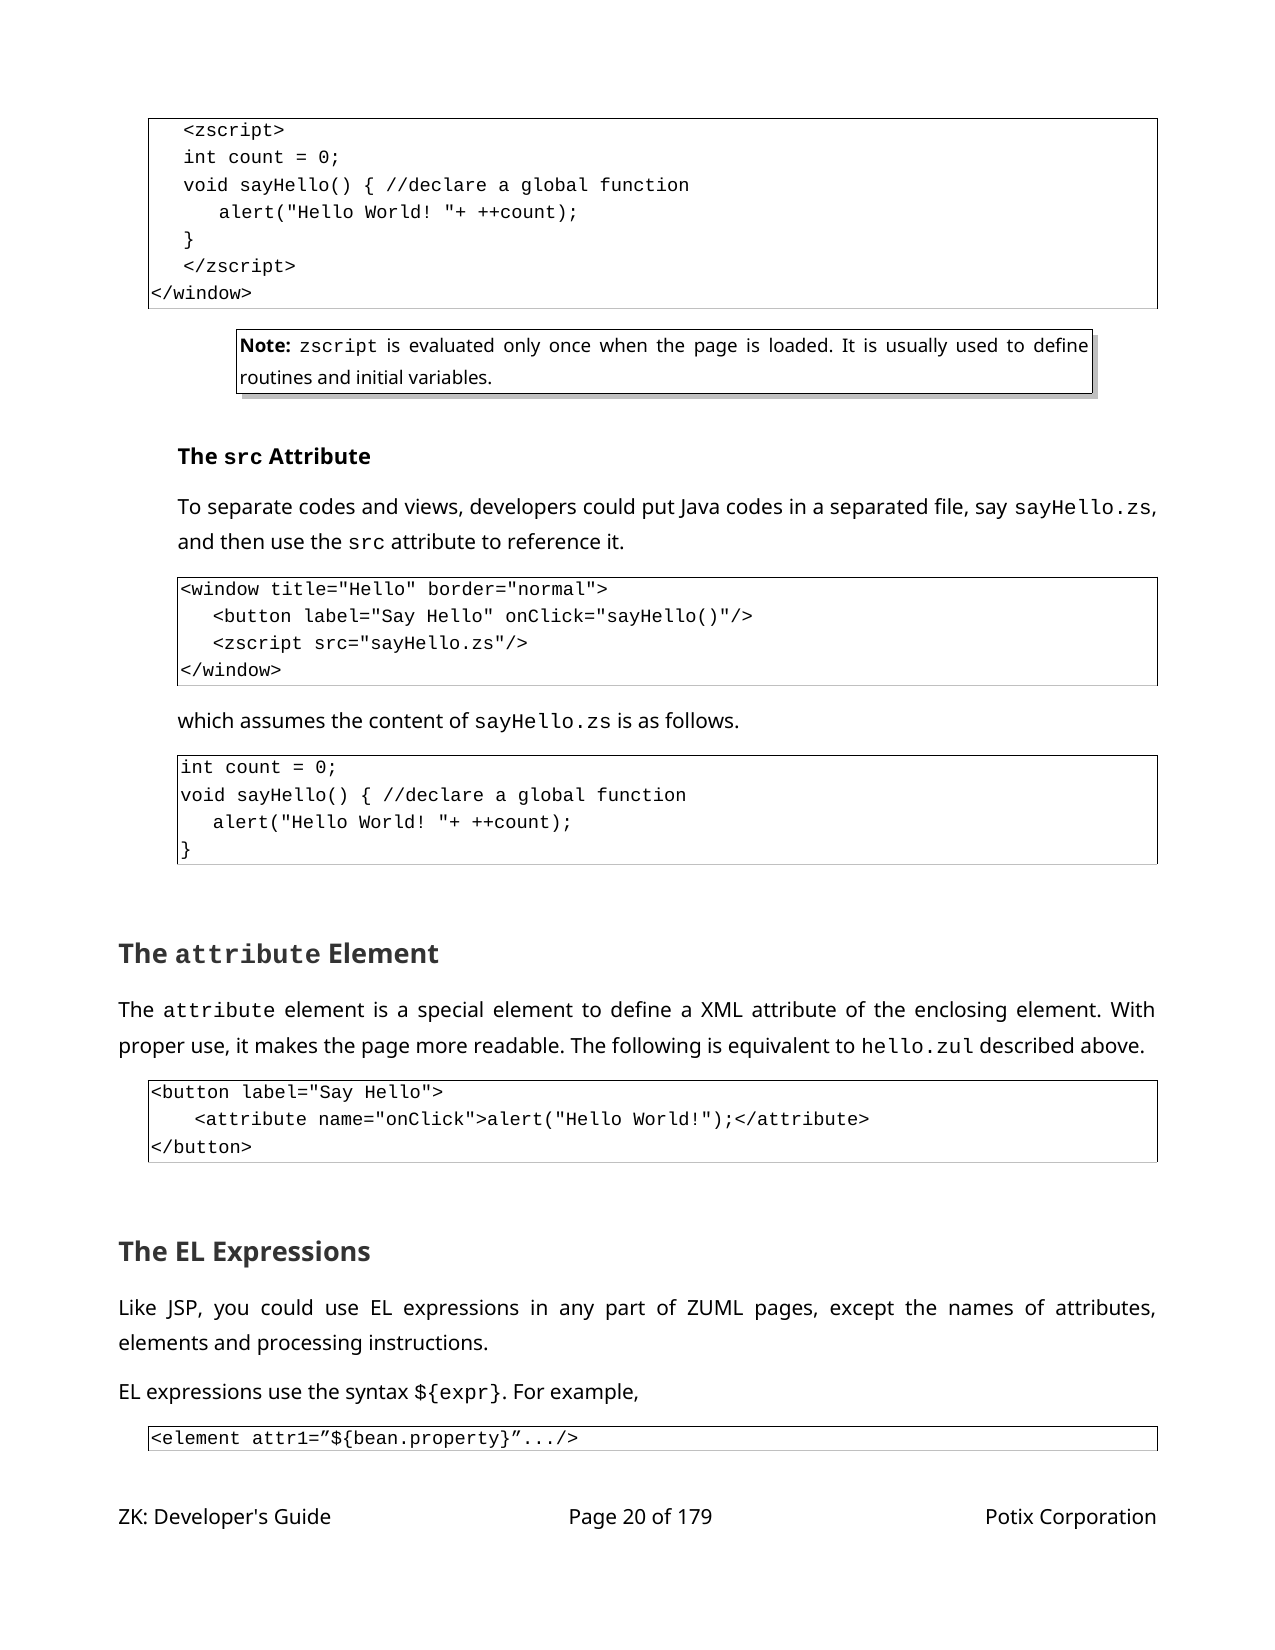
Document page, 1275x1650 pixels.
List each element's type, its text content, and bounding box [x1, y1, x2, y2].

subtitle The EL Expressions [118, 1233, 1157, 1269]
text } [178, 837, 1157, 864]
text Note: zscript is evaluated only once when the page is loaded. It is usually used to define routines and initial variables. [237, 330, 1092, 393]
text <attribute name="onClick">alert("Hello World!");</attribute> [149, 1107, 1157, 1132]
text <zscript> [149, 119, 1157, 142]
text <button label="Say Hello" onClick="sayHello()"/> [178, 604, 1157, 628]
text int count = 0; [178, 756, 1157, 779]
text void sayHello() { //declare a global function [178, 782, 1157, 807]
text <zscript src="sayHello.zs"/> [178, 631, 1157, 655]
text alert("Hello World! "+ ++count); [149, 200, 1157, 224]
text </window> [149, 281, 1157, 308]
text } [149, 227, 1157, 251]
text </button> [149, 1134, 1157, 1162]
subtitle The attribute Element [118, 935, 1157, 972]
text </window> [178, 658, 1157, 685]
text <window title="Hello" border="normal"> [178, 578, 1157, 601]
subtitle The src Attribute [177, 441, 1157, 471]
text Like JSP, you could use EL expressions in any part of ZUML pages, except the names of attributes, elements and processing instructions. [118, 1293, 1157, 1356]
text </zscript> [149, 254, 1157, 278]
text <button label="Say Hello"> [149, 1081, 1157, 1104]
text int count = 0; [149, 145, 1157, 169]
text To separate codes and views, developers could put Java codes in a separated file, say sayHello.zs, and then use the src attribute to reference it. [177, 492, 1157, 556]
text alert("Hello World! "+ ++count); [178, 810, 1157, 834]
text void sayHello() { //declare a global function [149, 172, 1157, 197]
text which assumes the content of sayHello.zs is as follows. [177, 706, 1157, 735]
text EL expressions use the syntax ${expr}. For example, [118, 1377, 1157, 1406]
text The attribute element is a special element to define a XML attribute of the enclosing element. With proper use, it makes the page more readable. The following is equivalent to hello.zul described above. [118, 995, 1157, 1059]
text <element attr1=”${bean.property}”.../> [149, 1427, 1157, 1450]
